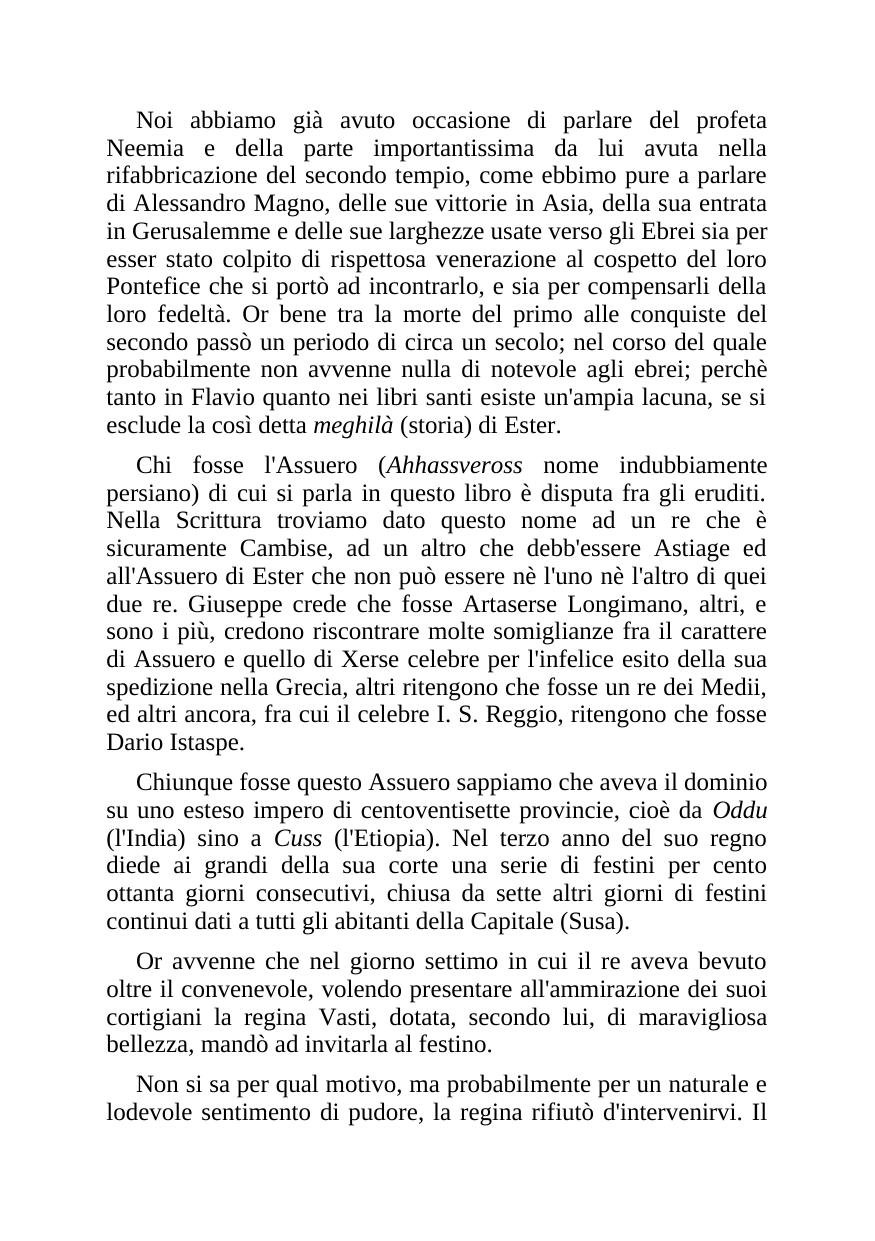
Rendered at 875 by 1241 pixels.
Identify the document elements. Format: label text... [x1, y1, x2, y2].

text Noi abbiamo già avuto occasione di parlare del profeta Neemia e della parte importantissima da lui avuta nella rifabbricazione del secondo tempio, come ebbimo pure a parlare di Alessandro Magno, delle sue vittorie in Asia, della sua entrata in Gerusalemme e delle sue larghezze usate verso gli Ebrei sia per esser stato colpito di rispettosa venerazione al cospetto del loro Pontefice che si portò ad incontrarlo, e sia per compensarli della loro fedeltà. Or bene tra la morte del primo alle conquiste del secondo passò un periodo di circa un secolo; nel corso del quale probabilmente non avvenne nulla di notevole agli ebrei; perchè tanto in Flavio quanto nei libri santi esiste un'ampia lacuna, se si esclude la così detta meghilà (storia) di Ester. [106, 106, 768, 439]
text Non si sa per qual motivo, ma probabilmente per un naturale e lodevole sentimento di pudore, la regina rifiutò d'intervenirvi. Il [106, 1071, 768, 1126]
text Chiunque fosse questo Assuero sappiamo che aveva il dominio su uno esteso impero di centoventisette provincie, cioè da Oddu (l'India) sino a Cuss (l'Etiopia). Nel terzo anno del suo regno diede ai grandi della sua corte una serie di festini per cento ottanta giorni consecutivi, chiusa da sette altri giorni di festini continui dati a tutti gli abitanti della Capitale (Susa). [106, 768, 768, 935]
text Or avvenne che nel giorno settimo in cui il re aveva bevuto oltre il convenevole, volendo presentare all'ammirazione dei suoi cortigiani la regina Vasti, dotata, secondo lui, di maravigliosa bellezza, mandò ad invitarla al festino. [106, 947, 768, 1058]
text Chi fosse l'Assuero (Ahhassveross nome indubbiamente persiano) di cui si parla in questo libro è disputa fra gli eruditi. Nella Scrittura troviamo dato questo nome ad un re che è sicuramente Cambise, ad un altro che debb'essere Astiage ed all'Assuero di Ester che non può essere nè l'uno nè l'altro di quei due re. Giuseppe crede che fosse Artaserse Longimano, altri, e sono i più, credono riscontrare molte somiglianze fra il carattere di Assuero e quello di Xerse celebre per l'infelice esito della sua spedizione nella Grecia, altri ritengono che fosse un re dei Medii, ed altri ancora, fra cui il celebre I. S. Reggio, ritengono che fosse Dario Istaspe. [106, 451, 768, 756]
